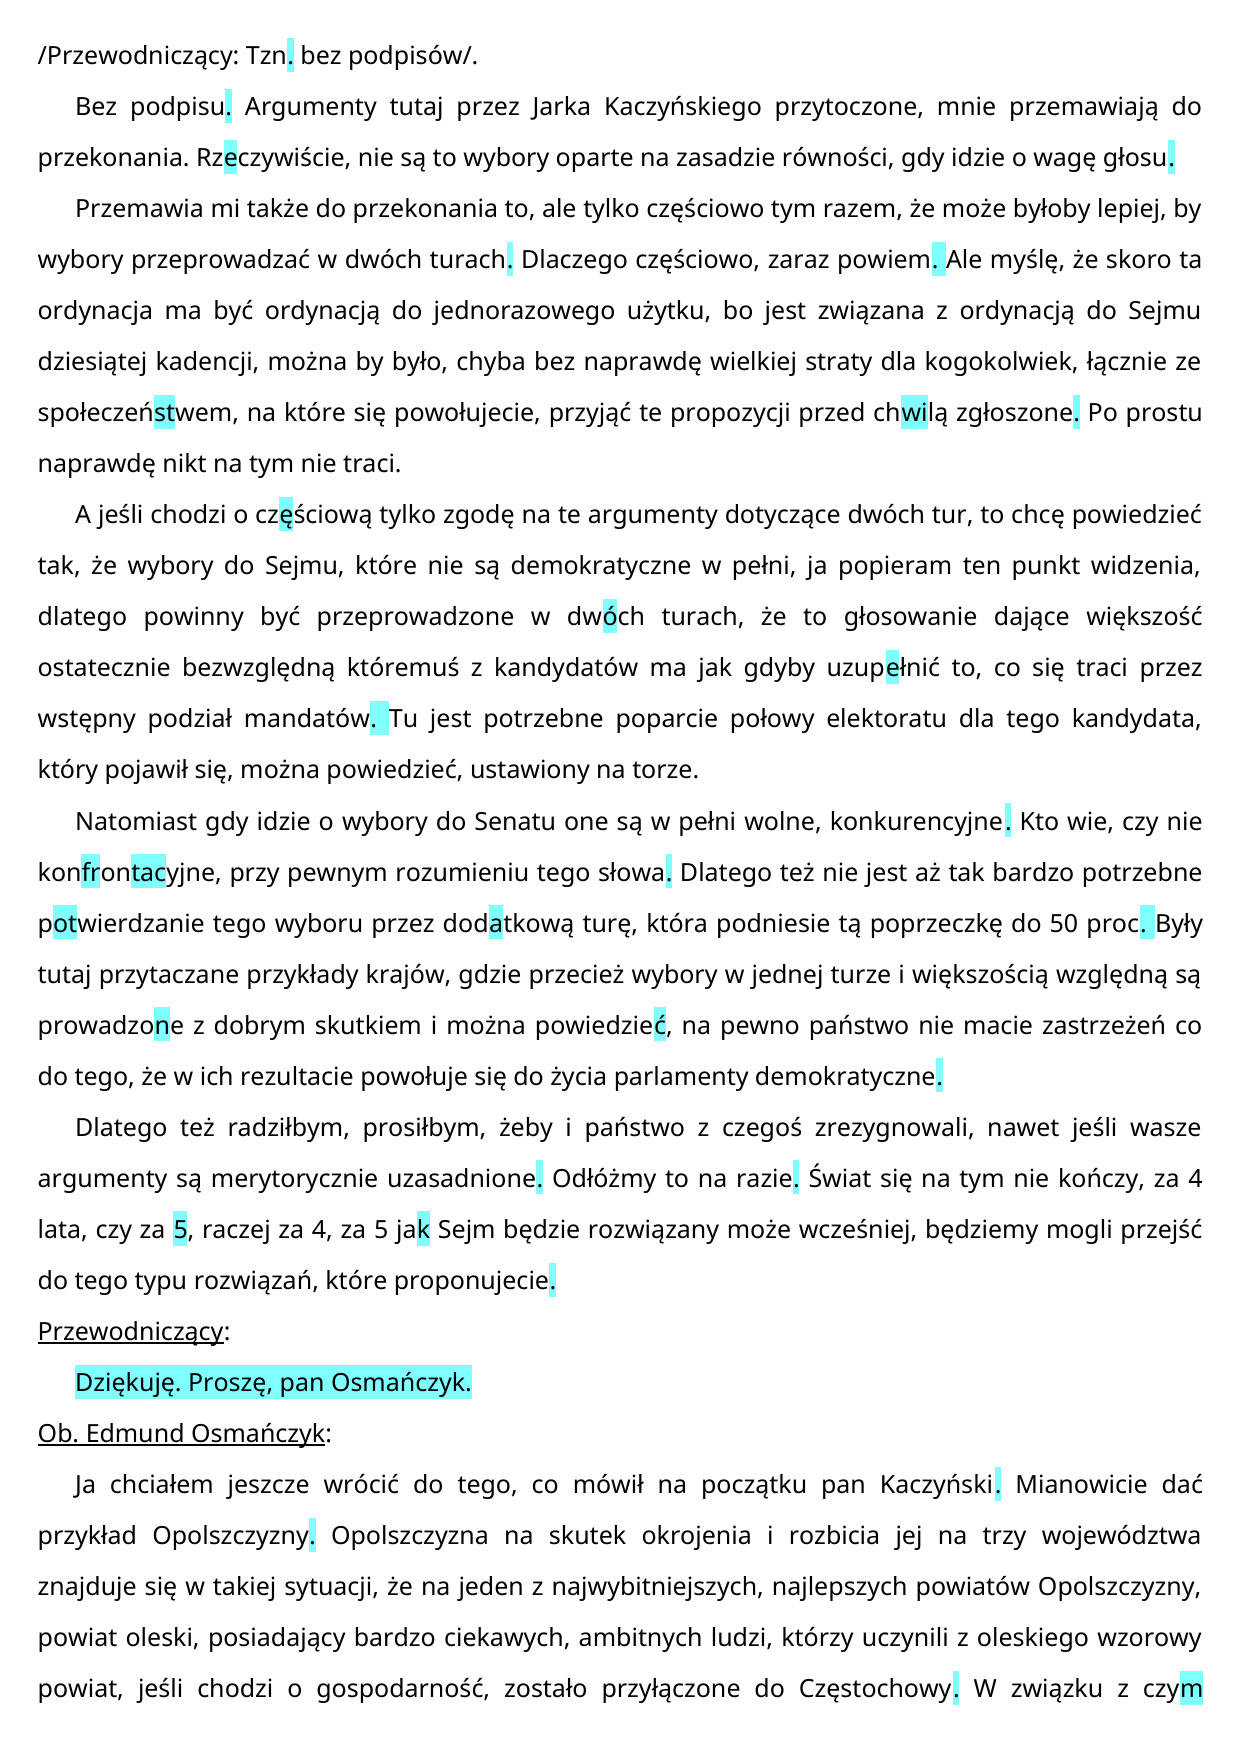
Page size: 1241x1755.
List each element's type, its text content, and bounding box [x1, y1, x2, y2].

text Natomiast gdy idzie o wybory do Senatu one są w pełni wolne, konkurencyjne. Kto wie, czy nie konfrontacyjne, przy pewnym rozumieniu tego słowa. Dlatego też nie jest aż tak bardzo potrzebne potwierdzanie tego wyboru przez dodatkową turę, która podniesie tą poprzeczkę do 50 proc. Były tutaj przytaczane przykłady krajów, gdzie przecież wybory w jednej turze i większością względną są prowadzone z dobrym skutkiem i można powiedzieć, na pewno państwo nie macie zastrzeżeń co do tego, że w ich rezultacie powołuje się do życia parlamenty demokratyczne. [37, 803, 1203, 1092]
text Ob. Edmund Osmańczyk: [37, 1416, 1203, 1450]
text Bez podpisu. Argumenty tutaj przez Jarka Kaczyńskiego przytoczone, mnie przemawiają do przekonania. Rzeczywiście, nie są to wybory oparte na zasadzie równości, gdy idzie o wagę głosu. [37, 88, 1203, 174]
text /Przewodniczący: Tzn. bez podpisów/. [37, 37, 1203, 72]
text Przemawia mi także do przekonania to, ale tylko częściowo tym razem, że może byłoby lepiej, by wybory przeprowadzać w dwóch turach. Dlaczego częściowo, zaraz powiem. Ale myślę, że skoro ta ordynacja ma być ordynacją do jednorazowego użytku, bo jest związana z ordynacją do Sejmu dziesiątej kadencji, można by było, chyba bez naprawdę wielkiej straty dla kogokolwiek, łącznie ze społeczeństwem, na które się powołujecie, przyjąć te propozycji przed chwilą zgłoszone. Po prostu naprawdę nikt na tym nie traci. [37, 191, 1203, 480]
text Przewodniczący: [37, 1313, 1203, 1348]
text Ja chciałem jeszcze wrócić do tego, co mówił na początku pan Kaczyński. Mianowicie dać przykład Opolszczyzny. Opolszczyzna na skutek okrojenia i rozbicia jej na trzy województwa znajduje się w takiej sytuacji, że na jeden z najwybitniejszych, najlepszych powiatów Opolszczyzny, powiat oleski, posiadający bardzo ciekawych, ambitnych ludzi, którzy uczynili z oleskiego wzorowy powiat, jeśli chodzi o gospodarność, zostało przyłączone do Częstochowy. W związku z czym [37, 1467, 1203, 1705]
text A jeśli chodzi o częściową tylko zgodę na te argumenty dotyczące dwóch tur, to chcę powiedzieć tak, że wybory do Sejmu, które nie są demokratyczne w pełni, ja popieram ten punkt widzenia, dlatego powinny być przeprowadzone w dwóch turach, że to głosowanie dające większość ostatecznie bezwzględną któremuś z kandydatów ma jak gdyby uzupełnić to, co się traci przez wstępny podział mandatów. Tu jest potrzebne poparcie połowy elektoratu dla tego kandydata, który pojawił się, można powiedzieć, ustawiony na torze. [37, 497, 1203, 786]
text Dlatego też radziłbym, prosiłbym, żeby i państwo z czegoś zrezygnowali, nawet jeśli wasze argumenty są merytorycznie uzasadnione. Odłóżmy to na razie. Świat się na tym nie kończy, za 4 lata, czy za 5, raczej za 4, za 5 jak Sejm będzie rozwiązany może wcześniej, będziemy mogli przejść do tego typu rozwiązań, które proponujecie. [37, 1109, 1203, 1297]
text Dziękuję. Proszę, pan Osmańczyk. [37, 1364, 1203, 1399]
